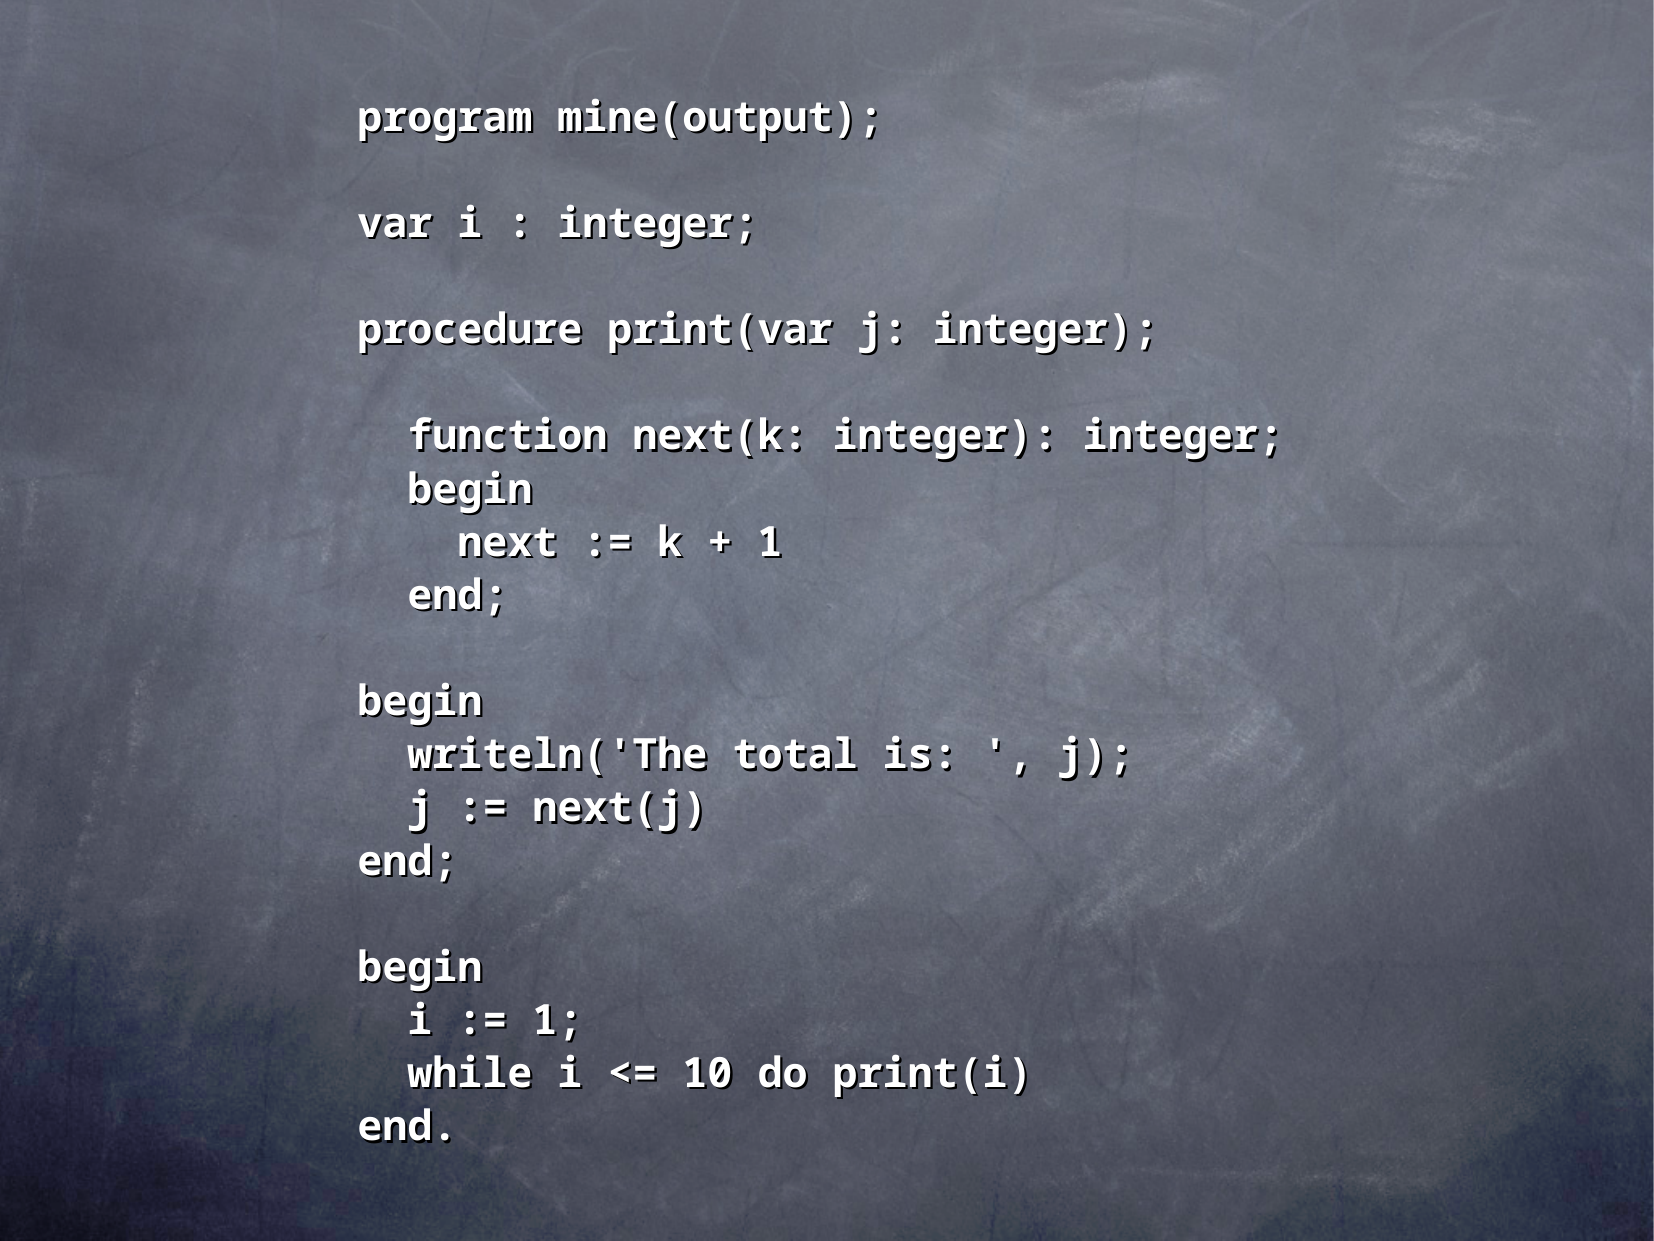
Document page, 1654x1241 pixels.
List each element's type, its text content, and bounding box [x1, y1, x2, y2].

text_box program mine(output); var i : integer; procedure print(var j: integer); function next(k: integer): integer; begin next := k + 1 end; begin writeln('The total is: ', j); j := next(j) end; begin i := 1; while i <= 10 do print(i) end. [342, 82, 1371, 1241]
picture [0, 0, 1654, 1241]
